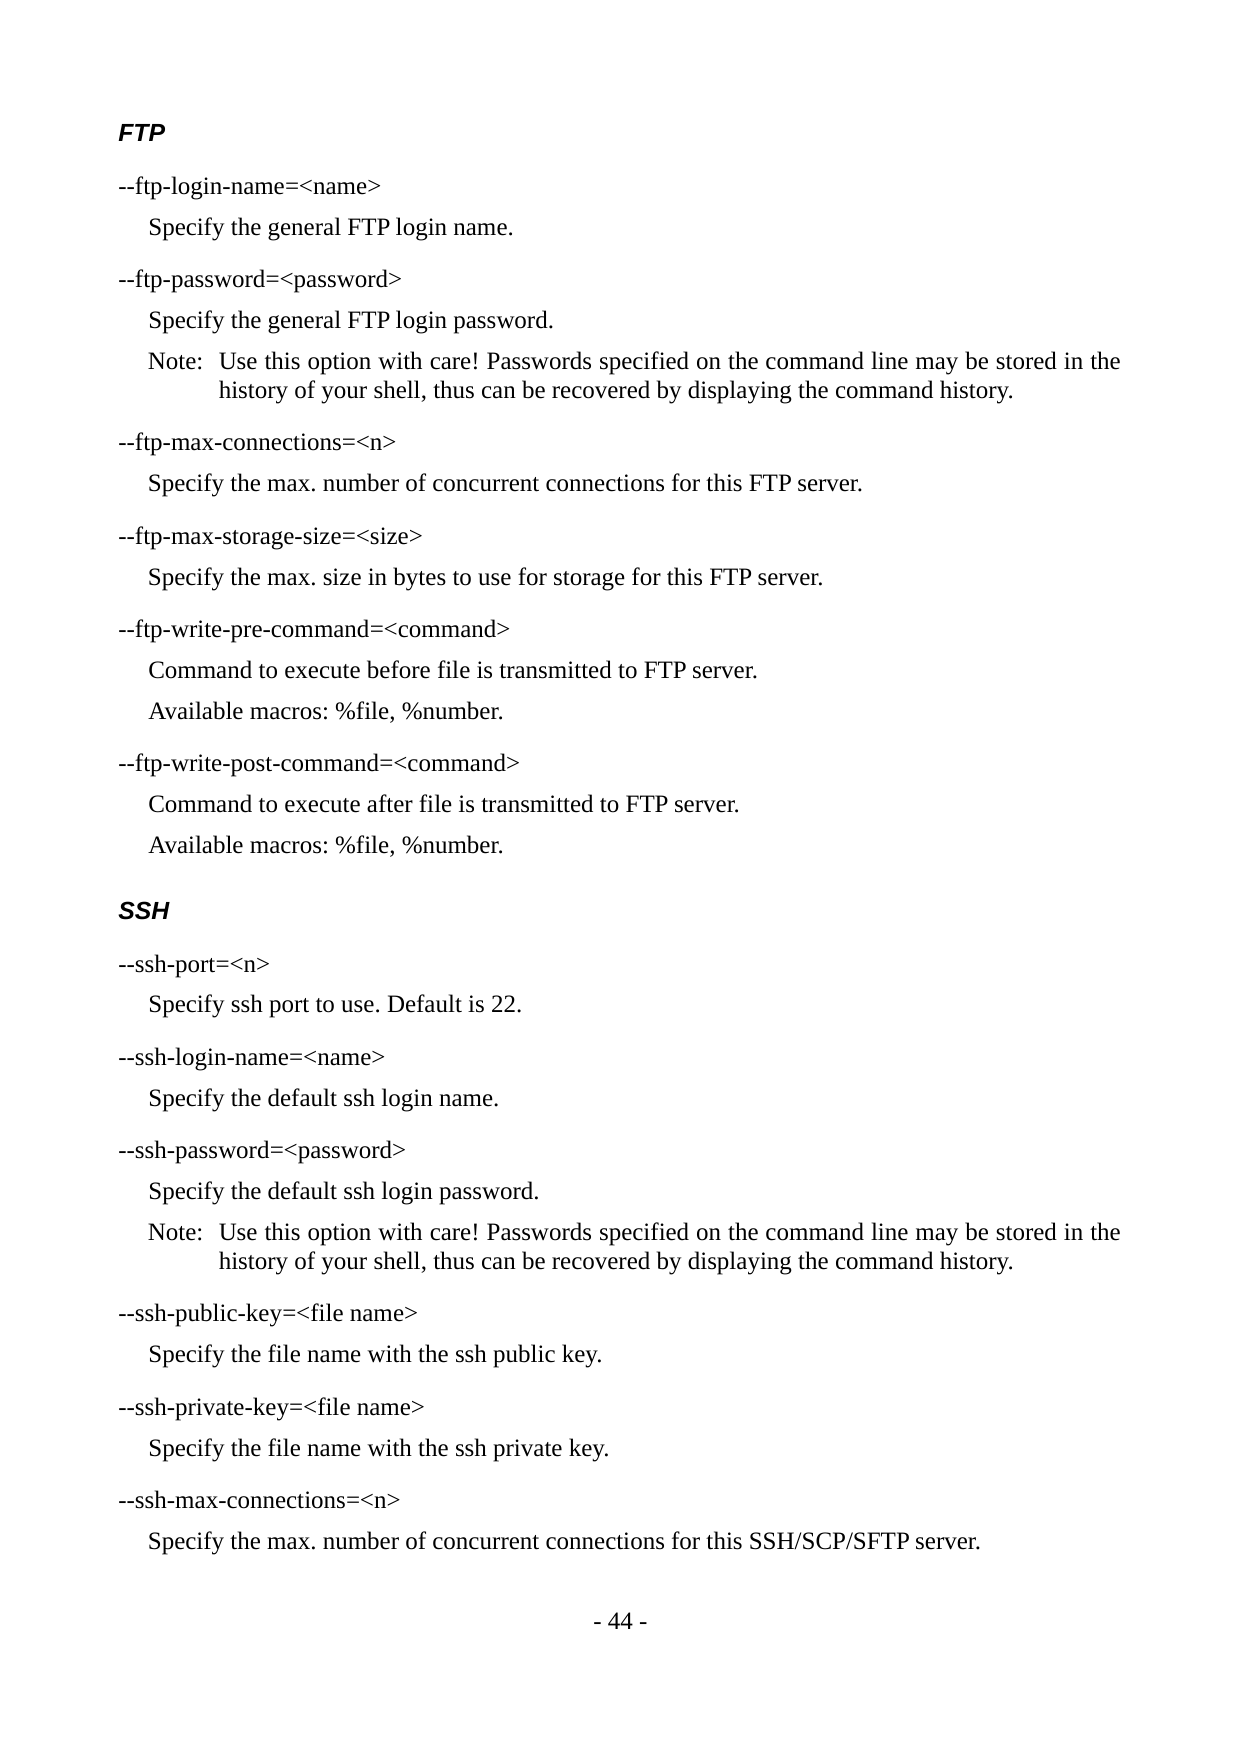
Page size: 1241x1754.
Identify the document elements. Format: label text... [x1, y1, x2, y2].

text Specify the file name with the ssh public key. [148, 1339, 1122, 1368]
title --ssh-private-key=<file name> [118, 1392, 1122, 1421]
title --ftp-write-post-command=<command> [118, 748, 1122, 777]
text Note: Use this option with care! Passwords specified on the command line may be stored in the history of your shell, thus can be recovered by displaying the command history. [148, 346, 1122, 403]
title --ftp-max-connections=<n> [118, 427, 1122, 456]
text Specify the general FTP login name. [148, 212, 1122, 241]
text Specify the default ssh login name. [148, 1083, 1122, 1112]
text Specify the file name with the ssh private key. [148, 1433, 1122, 1461]
title --ssh-port=<n> [118, 949, 1122, 977]
text Specify the general FTP login password. [148, 305, 1122, 334]
title --ftp-login-name=<name> [118, 171, 1122, 200]
text Command to execute before file is transmitted to FTP server. [148, 655, 1122, 684]
text Note: Use this option with care! Passwords specified on the command line may be stored in the history of your shell, thus can be recovered by displaying the command history. [148, 1217, 1122, 1274]
title --ftp-write-pre-command=<command> [118, 614, 1122, 643]
title --ssh-max-connections=<n> [118, 1485, 1122, 1514]
text Specify the default ssh login password. [148, 1176, 1122, 1205]
text Specify the max. size in bytes to use for storage for this FTP server. [148, 562, 1122, 590]
title --ftp-password=<password> [118, 264, 1122, 293]
title --ssh-login-name=<name> [118, 1042, 1122, 1071]
title --ssh-public-key=<file name> [118, 1298, 1122, 1327]
text Available macros: %file, %number. [148, 830, 1122, 859]
text Specify the max. number of concurrent connections for this FTP server. [148, 468, 1122, 497]
text Specify the max. number of concurrent connections for this SSH/SCP/SFTP server. [148, 1526, 1122, 1555]
title --ftp-max-storage-size=<size> [118, 521, 1122, 550]
title --ssh-password=<password> [118, 1136, 1122, 1164]
text Specify ssh port to use. Default is 22. [148, 989, 1122, 1018]
subtitle FTP [118, 118, 1122, 147]
text Available macros: %file, %number. [148, 696, 1122, 724]
subtitle SSH [118, 896, 1122, 924]
text Command to execute after file is transmitted to FTP server. [148, 789, 1122, 818]
